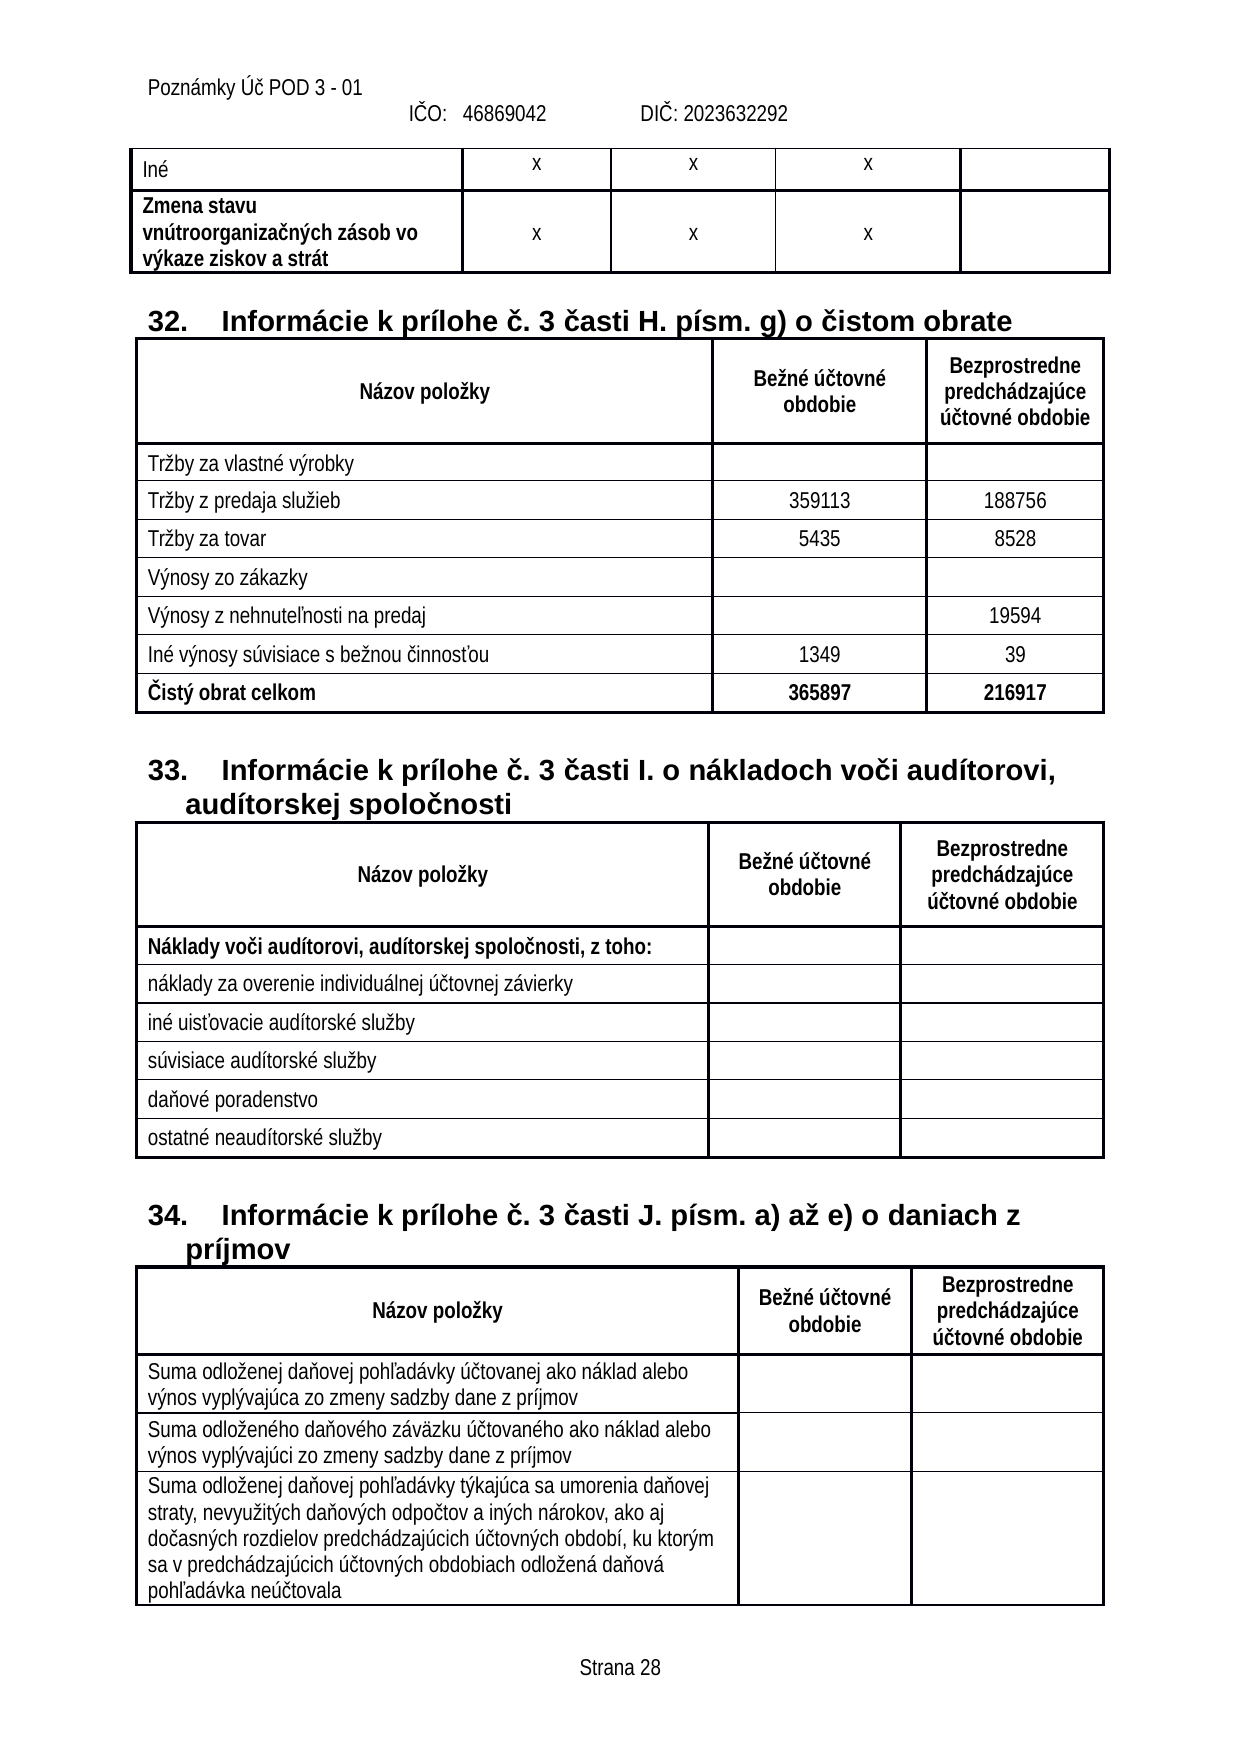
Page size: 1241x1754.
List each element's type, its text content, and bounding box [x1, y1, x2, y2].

title Informácie k prílohe č. 3 časti I. o nákladoch voči audítorovi, audítorskej spoločnosti [148, 753, 1092, 821]
title Informácie k prílohe č. 3 časti J. písm. a) až e) o daniach z príjmov [148, 1198, 1092, 1265]
table_cell ostatné neaudítorské služby [138, 1119, 707, 1156]
title Informácie k prílohe č. 3 časti H. písm. g) o čistom obrate [148, 304, 1092, 337]
table_cell [710, 1004, 899, 1041]
table_cell [714, 445, 925, 480]
table_cell 8528 [928, 520, 1102, 557]
table_cell [962, 192, 1108, 271]
table_header Bezprostredne predchádzajúce účtovné obdobie [902, 824, 1102, 925]
table_cell 188756 [928, 481, 1102, 519]
table_cell Tržby za vlastné výrobky [138, 445, 711, 480]
table_cell [902, 1004, 1102, 1041]
table_cell x [612, 192, 775, 271]
table_cell [962, 149, 1108, 189]
table_cell iné uisťovacie audítorské služby [138, 1004, 707, 1041]
table_cell x [776, 149, 959, 189]
table_header Názov položky [138, 1269, 737, 1353]
table_cell [740, 1472, 910, 1604]
table_cell [928, 558, 1102, 596]
table_cell x [612, 149, 775, 189]
table_header Bežné účtovné obdobie [714, 340, 925, 442]
table_cell Tržby z predaja služieb [138, 481, 711, 519]
table_cell 5435 [714, 520, 925, 557]
table_header Bežné účtovné obdobie [740, 1269, 910, 1353]
table_cell Suma odloženého daňového záväzku účtovaného ako náklad alebo výnos vyplývajúci zo zmeny sadzby dane z príjmov [138, 1414, 737, 1471]
table_header Bezprostredne predchádzajúce účtovné obdobie [913, 1269, 1102, 1353]
table_cell [710, 1042, 899, 1079]
table_cell [913, 1413, 1102, 1471]
table_cell [902, 965, 1102, 1002]
table_cell [913, 1356, 1102, 1412]
table_cell náklady za overenie individuálnej účtovnej závierky [138, 965, 707, 1002]
table_cell Čistý obrat celkom [138, 674, 711, 711]
table_cell 216917 [928, 674, 1102, 711]
table_cell Suma odloženej daňovej pohľadávky týkajúca sa umorenia daňovej straty, nevyužitých daňových odpočtov a iných nárokov, ako aj dočasných rozdielov predchádzajúcich účtovných období, ku ktorým sa v predchádzajúcich účtovných obdobiach odložená daňová pohľadávka neúčtovala [138, 1472, 737, 1604]
table_cell daňové poradenstvo [138, 1080, 707, 1117]
table_cell Iné výnosy súvisiace s bežnou činnosťou [138, 635, 711, 672]
table_cell Iné [133, 149, 461, 189]
table_cell 359113 [714, 481, 925, 519]
table_cell [902, 1080, 1102, 1117]
table_cell [714, 558, 925, 596]
table_cell Výnosy z nehnuteľnosti na predaj [138, 597, 711, 634]
table_cell x [464, 192, 610, 271]
table_cell Tržby za tovar [138, 520, 711, 557]
table_header Bezprostredne predchádzajúce účtovné obdobie [928, 340, 1102, 442]
table_cell [710, 1080, 899, 1117]
table_cell [740, 1413, 910, 1471]
table_header Názov položky [138, 340, 711, 442]
table_cell Suma odloženej daňovej pohľadávky účtovanej ako náklad alebo výnos vyplývajúca zo zmeny sadzby dane z príjmov [138, 1356, 737, 1412]
table_cell [902, 1042, 1102, 1079]
table_cell 365897 [714, 674, 925, 711]
table_cell [902, 928, 1102, 964]
table_cell [928, 445, 1102, 480]
table_cell súvisiace audítorské služby [138, 1042, 707, 1079]
table_cell 39 [928, 635, 1102, 672]
table_cell 19594 [928, 597, 1102, 634]
table_cell Náklady voči audítorovi, audítorskej spoločnosti, z toho: [138, 928, 707, 964]
table_cell [714, 597, 925, 634]
table_cell [913, 1472, 1102, 1604]
table_header Bežné účtovné obdobie [710, 824, 899, 925]
table_cell [740, 1356, 910, 1412]
table_header Názov položky [138, 824, 707, 925]
table_cell 1349 [714, 635, 925, 672]
table_cell Výnosy zo zákazky [138, 558, 711, 596]
table_cell [902, 1119, 1102, 1156]
table_cell [710, 1119, 899, 1156]
table_cell x [776, 192, 959, 271]
table_cell x [464, 149, 610, 189]
table_cell [710, 965, 899, 1002]
table_cell Zmena stavu vnútroorganizačných zásob vo výkaze ziskov a strát [133, 192, 461, 271]
table_cell [710, 928, 899, 964]
